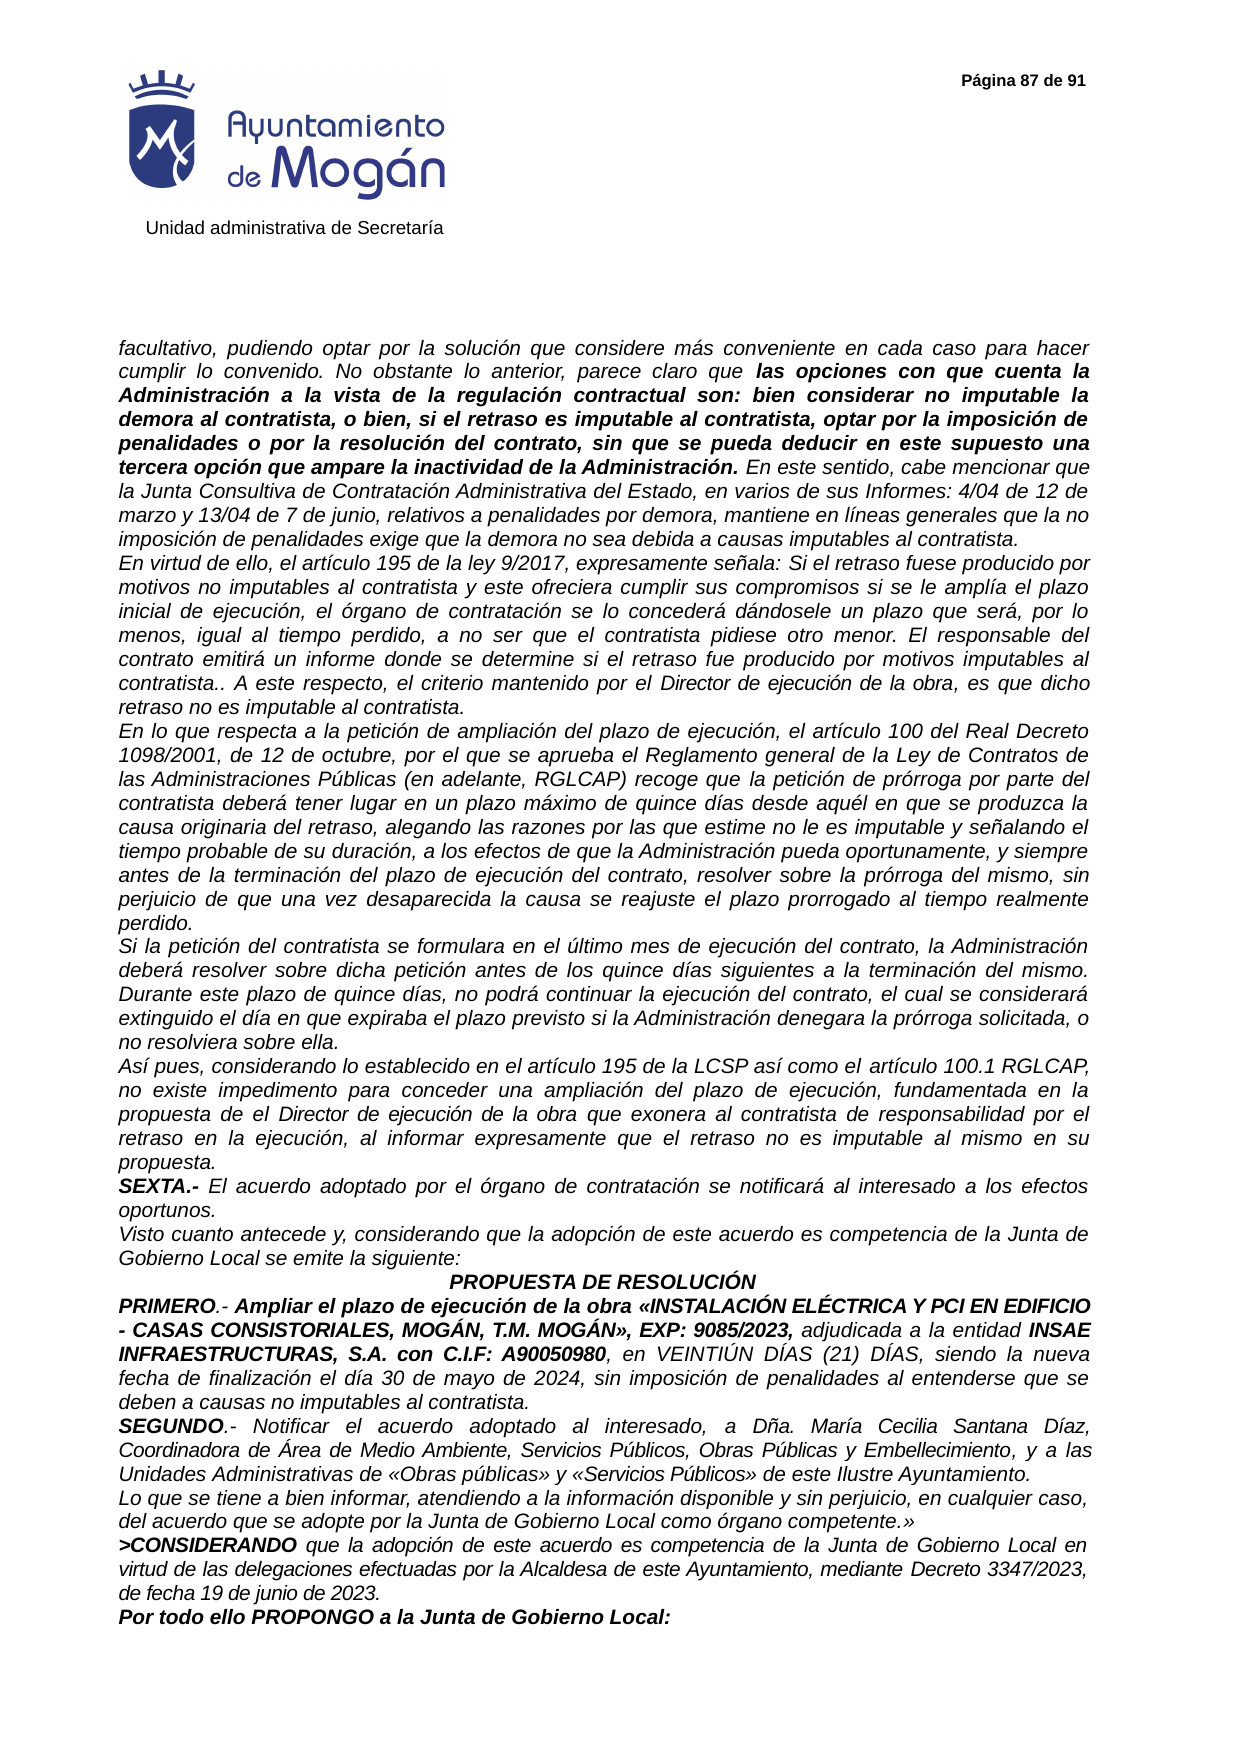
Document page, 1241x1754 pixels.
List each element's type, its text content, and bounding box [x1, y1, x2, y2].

text En lo que respecta a la petición de ampliación del plazo de ejecución, el artículo 100 del Real Decreto 1098/2001, de 12 de octubre, por el que se aprueba el Reglamento general de la Ley de Contratos de las Administraciones Públicas (en adelante, RGLCAP) recoge que la petición de prórroga por parte del contratista deberá tener lugar en un plazo máximo de quince días desde aquél en que se produzca la causa originaria del retraso, alegando las razones por las que estime no le es imputable y señalando el tiempo probable de su duración, a los efectos de que la Administración pueda oportunamente, y siempre antes de la terminación del plazo de ejecución del contrato, resolver sobre la prórroga del mismo, sin perjuicio de que una vez desaparecida la causa se reajuste el plazo prorrogado al tiempo realmente perdido. [118, 719, 1092, 934]
text Si la petición del contratista se formulara en el último mes de ejecución del contrato, la Administración deberá resolver sobre dicha petición antes de los quince días siguientes a la terminación del mismo. Durante este plazo de quince días, no podrá continuar la ejecución del contrato, el cual se considerará extinguido el día en que expiraba el plazo previsto si la Administración denegara la prórroga solicitada, o no resolviera sobre ella. [118, 934, 1092, 1054]
text Visto cuanto antecede y, considerando que la adopción de este acuerdo es competencia de la Junta de Gobierno Local se emite la siguiente: [118, 1222, 1092, 1270]
text facultativo, pudiendo optar por la solución que considere más conveniente en cada caso para hacer cumplir lo convenido. No obstante lo anterior, parece claro que las opciones con que cuenta la Administración a la vista de la regulación contractual son: bien considerar no imputable la demora al contratista, o bien, si el retraso es imputable al contratista, optar por la imposición de penalidades o por la resolución del contrato, sin que se pueda deducir en este supuesto una tercera opción que ampare la inactividad de la Administración. En este sentido, cabe mencionar que la Junta Consultiva de Contratación Administrativa del Estado, en varios de sus Informes: 4/04 de 12 de marzo y 13/04 de 7 de junio, relativos a penalidades por demora, mantiene en líneas generales que la no imposición de penalidades exige que la demora no sea debida a causas imputables al contratista. [118, 335, 1092, 551]
text PROPUESTA DE RESOLUCIÓN [118, 1270, 1092, 1294]
text En virtud de ello, el artículo 195 de la ley 9/2017, expresamente señala: Si el retraso fuese producido por motivos no imputables al contratista y este ofreciera cumplir sus compromisos si se le amplía el plazo inicial de ejecución, el órgano de contratación se lo concederá dándosele un plazo que será, por lo menos, igual al tiempo perdido, a no ser que el contratista pidiese otro menor. El responsable del contrato emitirá un informe donde se determine si el retraso fue producido por motivos imputables al contratista.. A este respecto, el criterio mantenido por el Director de ejecución de la obra, es que dicho retraso no es imputable al contratista. [118, 551, 1092, 719]
text Lo que se tiene a bien informar, atendiendo a la información disponible y sin perjuicio, en cualquier caso, del acuerdo que se adopte por la Junta de Gobierno Local como órgano competente.» [118, 1485, 1092, 1533]
text SEXTA.- El acuerdo adoptado por el órgano de contratación se notificará al interesado a los efectos oportunos. [118, 1174, 1092, 1222]
text PRIMERO.- Ampliar el plazo de ejecución de la obra «INSTALACIÓN ELÉCTRICA Y PCI EN EDIFICIO - CASAS CONSISTORIALES, MOGÁN, T.M. MOGÁN», EXP: 9085/2023, adjudicada a la entidad INSAE INFRAESTRUCTURAS, S.A. con C.I.F: A90050980, en VEINTIÚN DÍAS (21) DÍAS, siendo la nueva fecha de finalización el día 30 de mayo de 2024, sin imposición de penalidades al entenderse que se deben a causas no imputables al contratista. [118, 1294, 1092, 1413]
text SEGUNDO.- Notificar el acuerdo adoptado al interesado, a Dña. María Cecilia Santana Díaz, Coordinadora de Área de Medio Ambiente, Servicios Públicos, Obras Públicas y Embellecimiento, y a las Unidades Administrativas de «Obras públicas» y «Servicios Públicos» de este Ilustre Ayuntamiento. [118, 1413, 1092, 1485]
text Así pues, considerando lo establecido en el artículo 195 de la LCSP así como el artículo 100.1 RGLCAP, no existe impedimento para conceder una ampliación del plazo de ejecución, fundamentada en la propuesta de el Director de ejecución de la obra que exonera al contratista de responsabilidad por el retraso en la ejecución, al informar expresamente que el retraso no es imputable al mismo en su propuesta. [118, 1054, 1092, 1174]
picture [128, 70, 445, 206]
text >CONSIDERANDO que la adopción de este acuerdo es competencia de la Junta de Gobierno Local en virtud de las delegaciones efectuadas por la Alcaldesa de este Ayuntamiento, mediante Decreto 3347/2023, de fecha 19 de junio de 2023. [118, 1533, 1089, 1605]
text Por todo ello PROPONGO a la Junta de Gobierno Local: [118, 1605, 1092, 1629]
